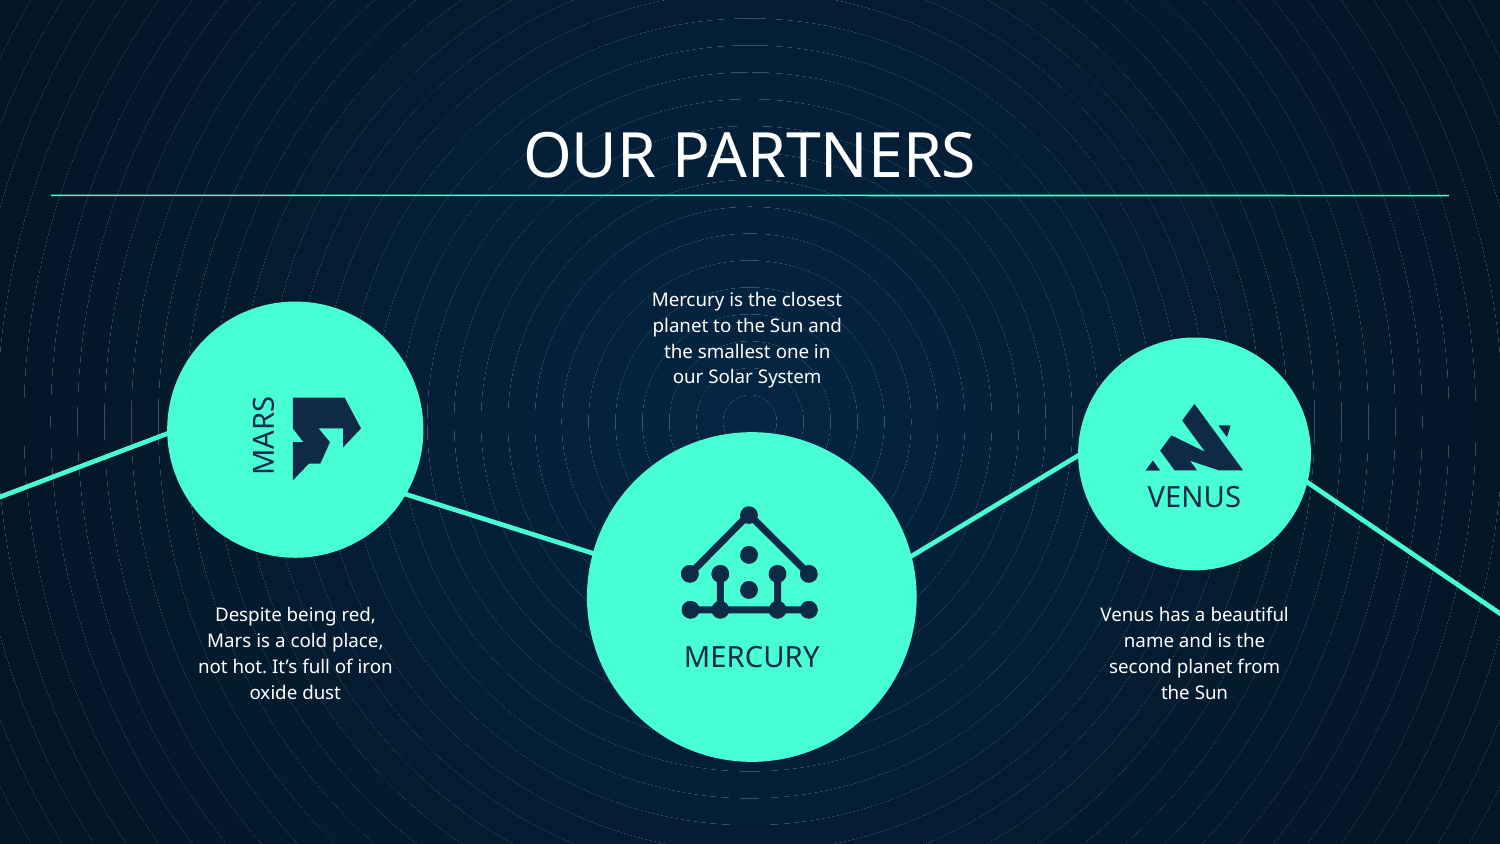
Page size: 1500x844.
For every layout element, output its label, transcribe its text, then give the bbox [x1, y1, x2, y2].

subtitle Venus has a beautiful name and is the second planet from the Sun [1080, 584, 1309, 667]
text_box [1085, 496, 1304, 571]
title MERCURY [581, 622, 923, 656]
title MARS [229, 265, 262, 584]
subtitle Despite being red, Mars is a cold place, not hot. It’s full of iron oxide dust [180, 584, 410, 667]
text_box [1078, 337, 1311, 463]
text_box [597, 656, 906, 762]
text_box [167, 320, 229, 540]
text_box [768, 656, 779, 665]
title VENUS [1024, 463, 1365, 496]
title OUR PARTNERS [51, 197, 1449, 206]
title OUR PARTNERS [51, 105, 1449, 194]
text_box [1208, 496, 1219, 505]
text_box [586, 432, 917, 622]
text_box [262, 301, 424, 558]
subtitle Mercury is the closest planet to the Sun and the smallest one in our Solar System [632, 269, 862, 352]
